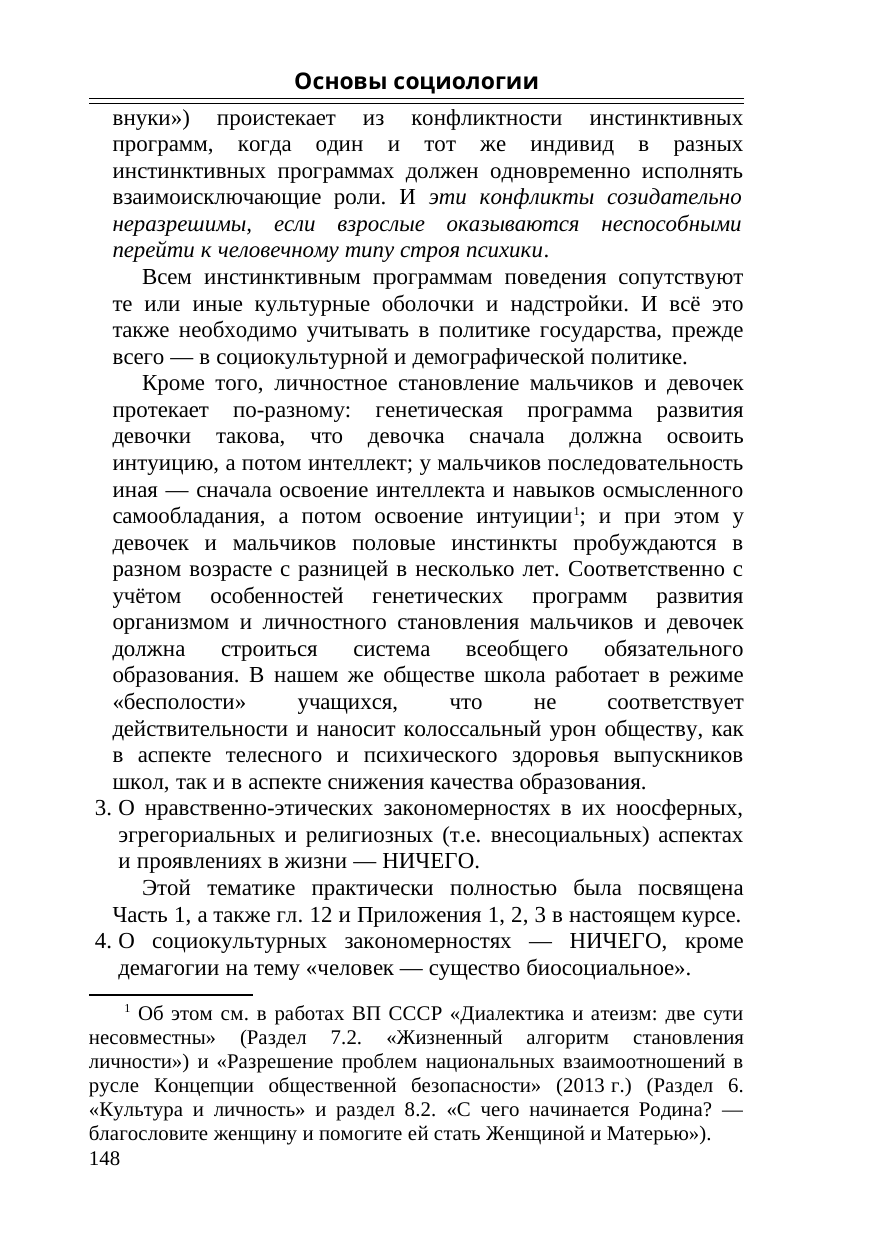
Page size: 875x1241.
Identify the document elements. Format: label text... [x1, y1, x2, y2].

text Кроме того, личностное становление мальчиков и девочек протекает по-разному: генетическая программа развития девочки такова, что девочка сначала должна освоить интуицию, а потом интеллект; у мальчиков последовательность иная — сначала освоение интеллекта и навыков осмысленного самообладания, а потом освоение интуиции; и при этом у девочек и мальчиков половые инстинкты пробуждаются в разном возрасте с разницей в несколько лет. Соответственно с учётом особенностей генетических программ развития организмом и личностного становления мальчиков и девочек должна строиться система всеобщего обязательного образования. В нашем же обществе школа работает в режиме «бесполости» учащихся, что не соответствует действительности и наносит колоссальный урон обществу, как в аспекте телесного и психического здоровья выпускников школ, так и в аспекте снижения качества образования. [112, 369, 744, 794]
text внуки») проистекает из конфликтности инстинктивных программ, когда один и тот же индивид в разных инстинктивных программах должен одновременно исполнять взаимоисключающие роли. И эти конфликты созидательно неразрешимы, если взрослые оказываются неспособными перейти к человечному типу строя психики. [112, 104, 744, 263]
text Этой тематике практически полностью была посвящена Часть 1, а также гл. 12 и Приложения 1, 2, 3 в настоящем курсе. [112, 874, 744, 927]
list О нравственно-этических закономерностях в их ноосферных, эгрегориальных и религиозных (т.е. внесоциальных) аспектах и проявлениях в жизни — НИЧЕГО. [89, 794, 744, 874]
list О социокультурных закономерностях — НИЧЕГО, кроме демагогии на тему «человек — существо биосоциальное». [89, 927, 744, 980]
text Всем инстинктивным программам поведения сопутствуют те или иные культурные оболочки и надстройки. И всё это также необходимо учитывать в политике государства, прежде всего — в социокультурной и демографической политике. [112, 263, 744, 369]
text Об этом см. в работах ВП СССР «Диалектика и атеизм: две сути несовместны» (Раздел 7.2. «Жизненный алгоритм становления личности») и «Разрешение проблем национальных взаимоотношений в русле Концепции общественной безопасности» (2013 г.) (Раздел 6. «Культура и личность» и раздел 8.2. «С чего начинается Родина? — благословите женщину и помогите ей стать Женщиной и Матерью»). [89, 1001, 744, 1145]
